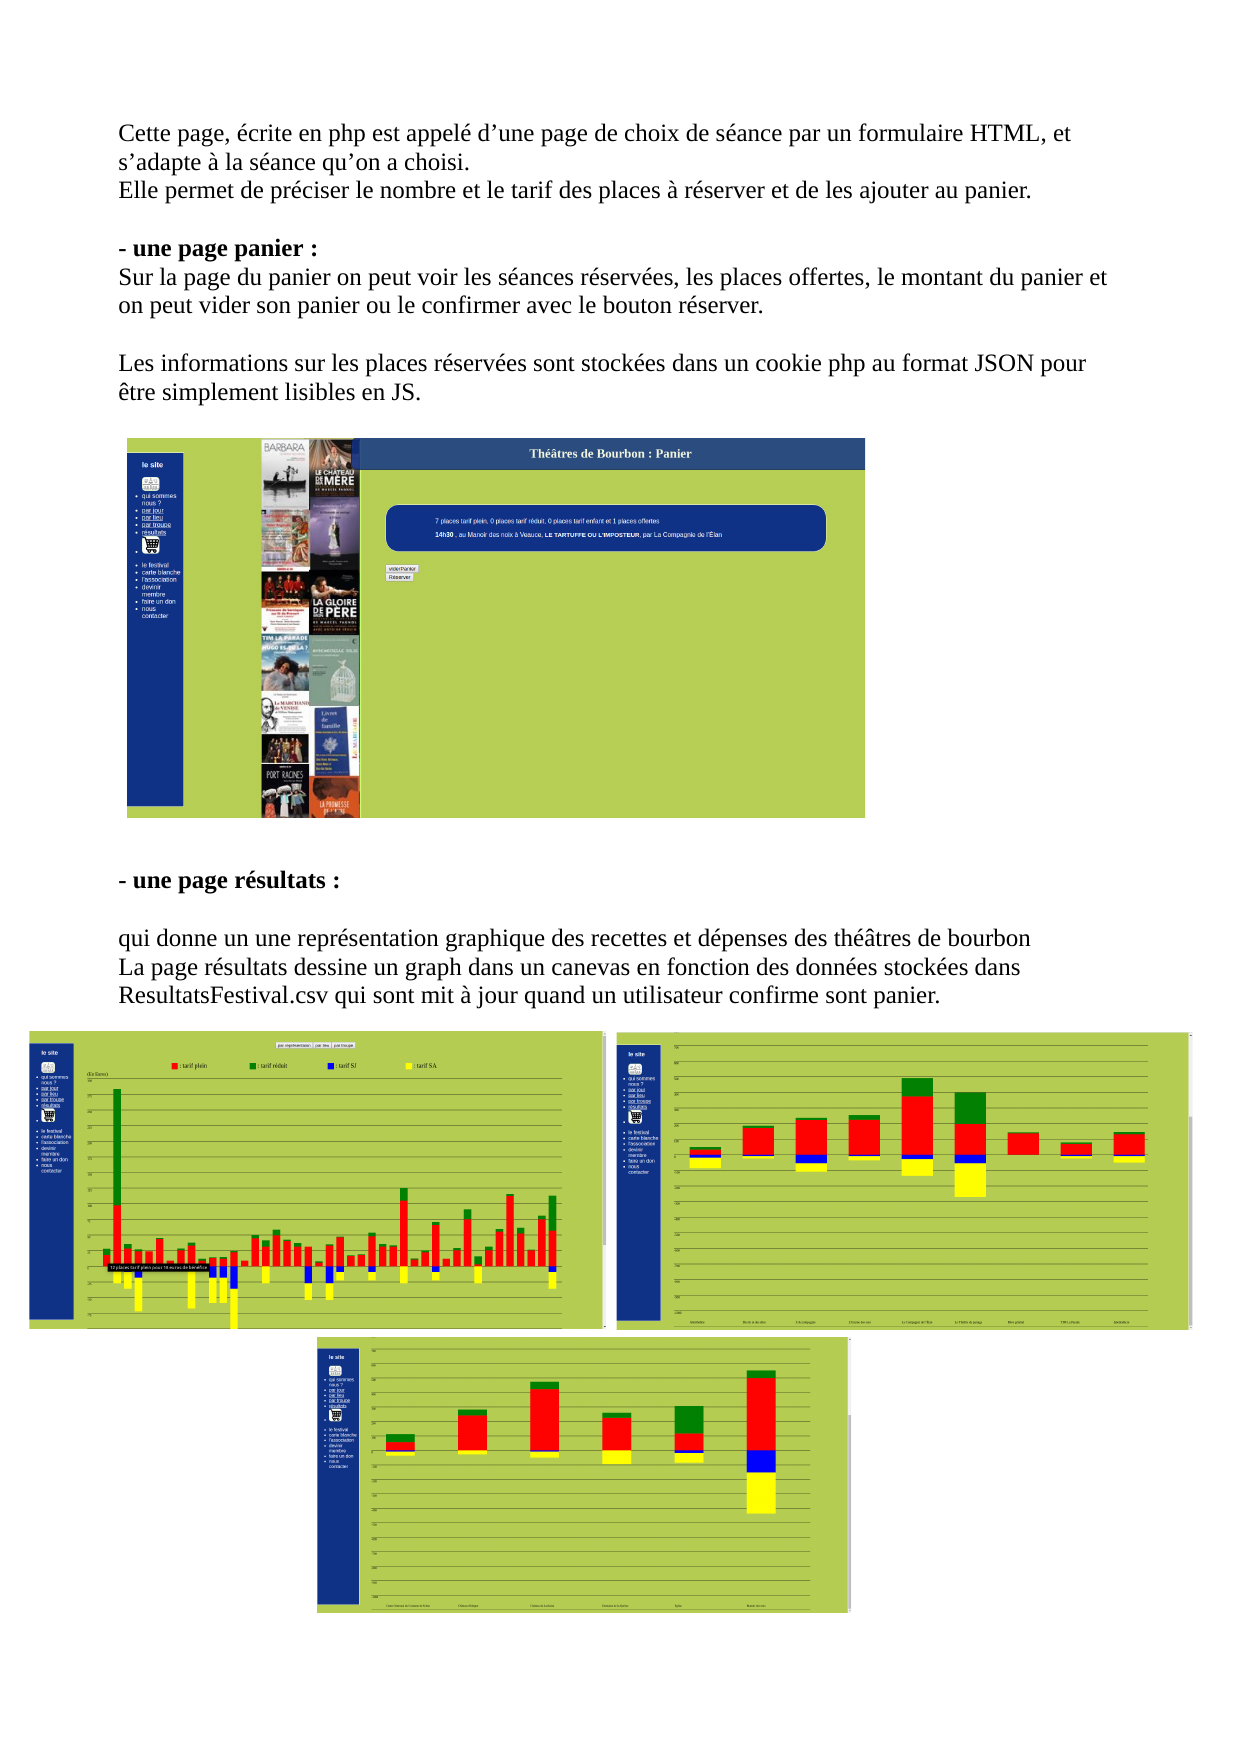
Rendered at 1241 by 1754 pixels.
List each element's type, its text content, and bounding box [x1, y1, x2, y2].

picture [317, 1337, 852, 1613]
text Elle permet de préciser le nombre et le tarif des places à réserver et de les ajouter au panier. [118, 176, 1122, 204]
text Cette page, écrite en php est appelé d’une page de choix de séance par un formulaire HTML, et s’adapte à la séance qu’on a choisi. [118, 118, 1122, 176]
picture [616, 1032, 1193, 1330]
picture [127, 438, 866, 818]
text - une page résultats : [118, 866, 1122, 894]
text - une page panier : [118, 233, 1122, 262]
text qui donne un une représentation graphique des recettes et dépenses des théâtres de bourbon [118, 923, 1122, 952]
picture [29, 1031, 607, 1329]
text La page résultats dessine un graph dans un canevas en fonction des données stockées dans ResultatsFestival.csv qui sont mit à jour quand un utilisateur confirme sont panier. [118, 952, 1122, 1009]
text Les informations sur les places réservées sont stockées dans un cookie php au format JSON pour être simplement lisibles en JS. [118, 348, 1122, 406]
text Sur la page du panier on peut voir les séances réservées, les places offertes, le montant du panier et on peut vider son panier ou le confirmer avec le bouton réserver. [118, 262, 1122, 319]
